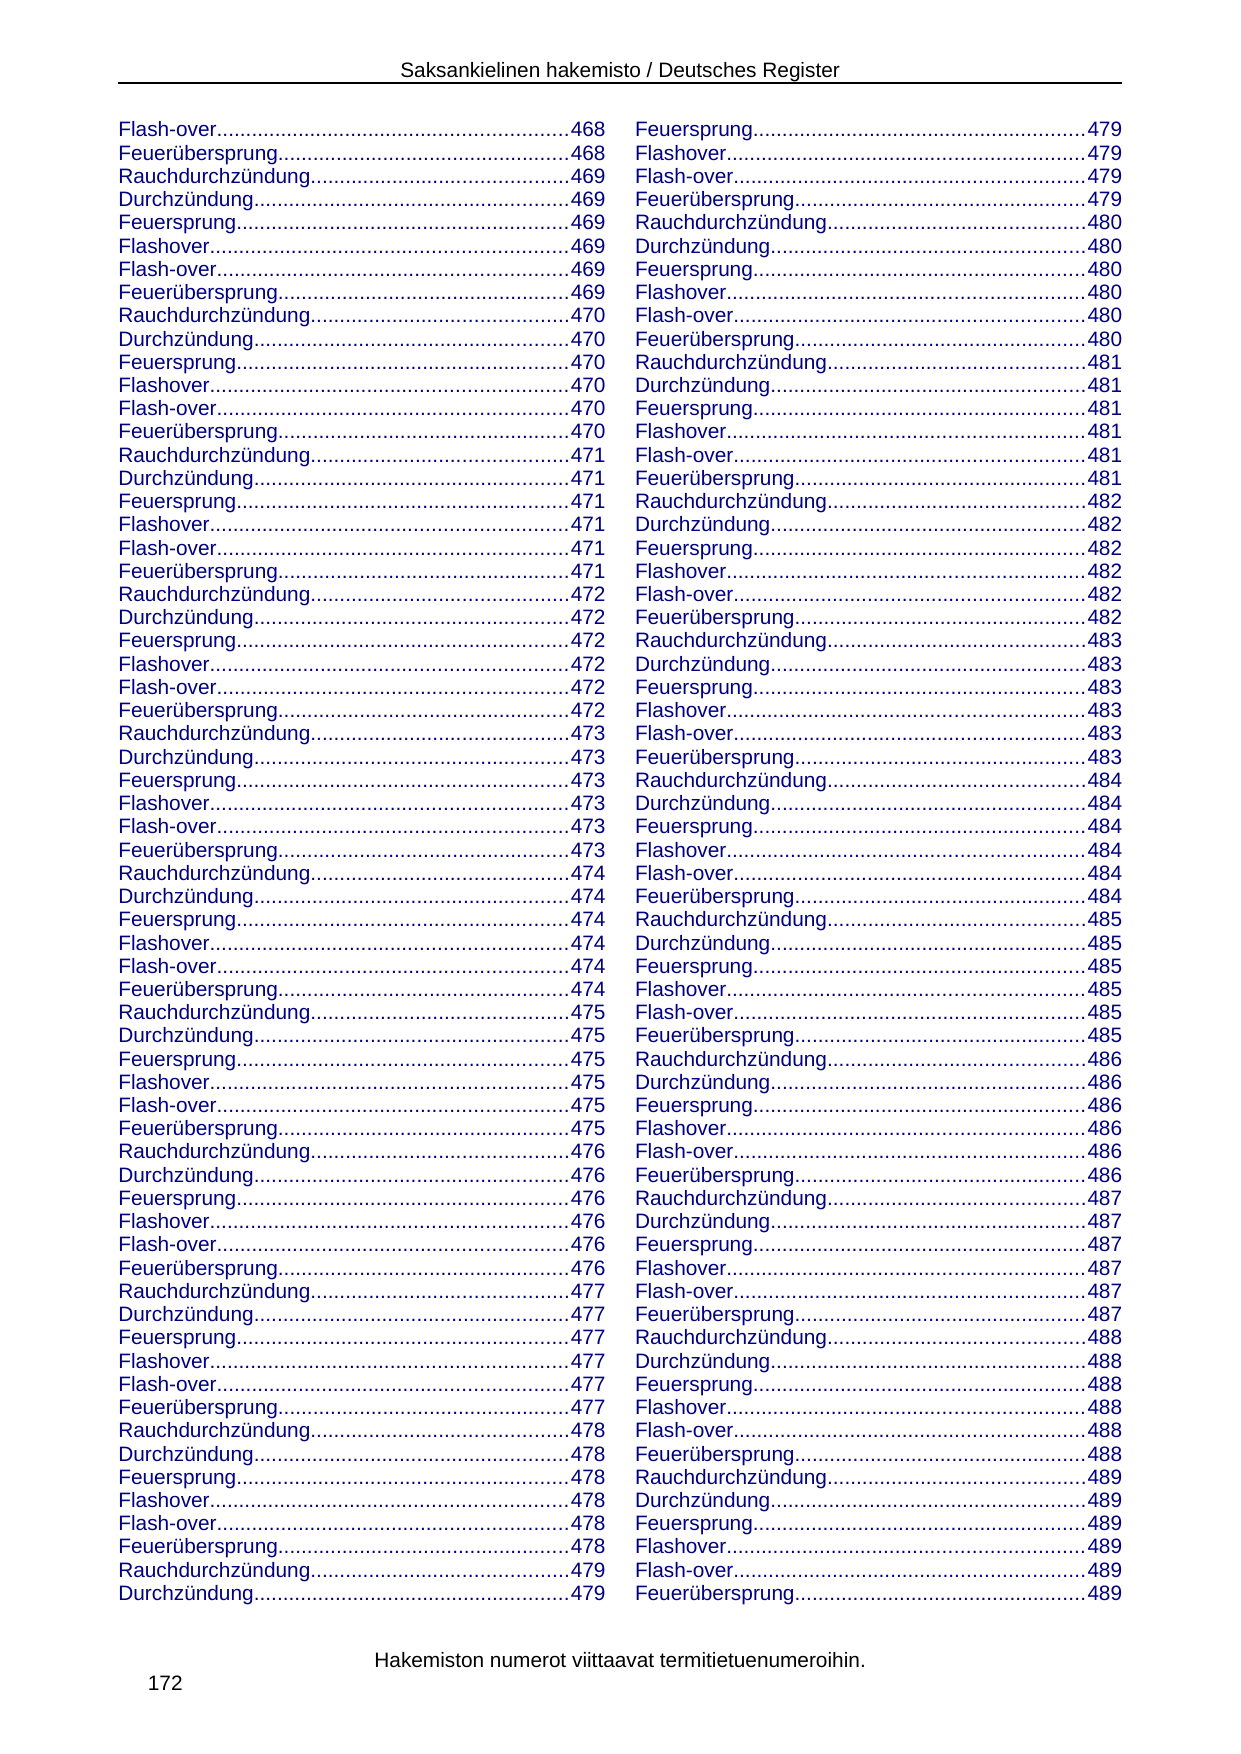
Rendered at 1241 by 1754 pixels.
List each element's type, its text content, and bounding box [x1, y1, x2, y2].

text Feuerübersprung 470 [118, 420, 605, 443]
text Rauchdurchzündung 479 [118, 1558, 605, 1581]
text Feuersprung 475 [118, 1047, 605, 1070]
text Feuerübersprung 472 [118, 699, 605, 722]
text Flashover 484 [635, 838, 1122, 861]
text Rauchdurchzündung 476 [118, 1140, 605, 1163]
text Durchzündung 481 [635, 373, 1122, 397]
text Feuerübersprung 471 [118, 559, 605, 583]
text Feuerübersprung 482 [635, 606, 1122, 629]
text Flashover 489 [635, 1535, 1122, 1558]
text Feuersprung 481 [635, 397, 1122, 420]
text Flashover 482 [635, 559, 1122, 583]
text Durchzündung 489 [635, 1488, 1122, 1512]
text Feuerübersprung 489 [635, 1581, 1122, 1605]
text Flashover 487 [635, 1256, 1122, 1279]
text Feuersprung 482 [635, 536, 1122, 559]
text Durchzündung 485 [635, 931, 1122, 954]
text Flash-over 482 [635, 583, 1122, 606]
text Feuerübersprung 480 [635, 327, 1122, 350]
text Feuerübersprung 487 [635, 1303, 1122, 1326]
text Rauchdurchzündung 488 [635, 1326, 1122, 1349]
text Feuersprung 484 [635, 815, 1122, 838]
text Flash-over 471 [118, 536, 605, 559]
text Durchzündung 488 [635, 1349, 1122, 1372]
text Feuersprung 473 [118, 768, 605, 792]
text Flash-over 474 [118, 954, 605, 977]
text Flashover 473 [118, 792, 605, 815]
text Feuersprung 477 [118, 1326, 605, 1349]
text Flashover 483 [635, 699, 1122, 722]
text Durchzündung 484 [635, 792, 1122, 815]
text Durchzündung 471 [118, 466, 605, 490]
text Flash-over 478 [118, 1512, 605, 1535]
text Flash-over 483 [635, 722, 1122, 745]
text Feuersprung 487 [635, 1233, 1122, 1256]
text Feuerübersprung 476 [118, 1256, 605, 1279]
text Flash-over 477 [118, 1372, 605, 1396]
text Flashover 472 [118, 652, 605, 676]
text Flash-over 475 [118, 1094, 605, 1117]
text Rauchdurchzündung 474 [118, 861, 605, 884]
text Flash-over 479 [635, 164, 1122, 188]
text Flash-over 476 [118, 1233, 605, 1256]
text Rauchdurchzündung 473 [118, 722, 605, 745]
text Flashover 478 [118, 1488, 605, 1512]
text Flashover 486 [635, 1117, 1122, 1140]
text Feuerübersprung 477 [118, 1396, 605, 1419]
text Feuerübersprung 469 [118, 281, 605, 304]
text Feuersprung 476 [118, 1187, 605, 1210]
text Rauchdurchzündung 471 [118, 443, 605, 466]
text Flashover 476 [118, 1210, 605, 1233]
text Feuerübersprung 479 [635, 188, 1122, 211]
text Feuerübersprung 473 [118, 838, 605, 861]
text Flashover 471 [118, 513, 605, 536]
text Rauchdurchzündung 482 [635, 490, 1122, 513]
text Rauchdurchzündung 475 [118, 1001, 605, 1024]
text Feuerübersprung 485 [635, 1024, 1122, 1047]
text Feuerübersprung 483 [635, 745, 1122, 768]
text Feuersprung 474 [118, 908, 605, 931]
text Feuersprung 483 [635, 676, 1122, 699]
text Durchzündung 478 [118, 1442, 605, 1465]
text Durchzündung 476 [118, 1163, 605, 1187]
text Feuersprung 478 [118, 1465, 605, 1488]
text Durchzündung 479 [118, 1581, 605, 1605]
text Flash-over 486 [635, 1140, 1122, 1163]
text Feuerübersprung 486 [635, 1163, 1122, 1187]
text Feuerübersprung 475 [118, 1117, 605, 1140]
text Feuerübersprung 478 [118, 1535, 605, 1558]
text Flashover 474 [118, 931, 605, 954]
text Flash-over 469 [118, 257, 605, 281]
text Flashover 481 [635, 420, 1122, 443]
text Rauchdurchzündung 483 [635, 629, 1122, 652]
text Rauchdurchzündung 472 [118, 583, 605, 606]
text Durchzündung 480 [635, 234, 1122, 257]
text Flashover 477 [118, 1349, 605, 1372]
text Flash-over 470 [118, 397, 605, 420]
text Rauchdurchzündung 484 [635, 768, 1122, 792]
text Flash-over 472 [118, 676, 605, 699]
text Flashover 469 [118, 234, 605, 257]
text Feuersprung 480 [635, 257, 1122, 281]
text Feuersprung 489 [635, 1512, 1122, 1535]
text Feuersprung 479 [635, 118, 1122, 141]
text Flash-over 481 [635, 443, 1122, 466]
text Durchzündung 477 [118, 1303, 605, 1326]
text Rauchdurchzündung 487 [635, 1187, 1122, 1210]
text Flashover 488 [635, 1396, 1122, 1419]
text Flashover 470 [118, 373, 605, 397]
text Rauchdurchzündung 489 [635, 1465, 1122, 1488]
text Rauchdurchzündung 486 [635, 1047, 1122, 1070]
text Flashover 475 [118, 1070, 605, 1094]
text Durchzündung 469 [118, 188, 605, 211]
text Feuerübersprung 468 [118, 141, 605, 164]
text Durchzündung 473 [118, 745, 605, 768]
text Flashover 479 [635, 141, 1122, 164]
text Feuersprung 485 [635, 954, 1122, 977]
text Rauchdurchzündung 477 [118, 1279, 605, 1303]
text Rauchdurchzündung 470 [118, 304, 605, 327]
text Feuersprung 486 [635, 1094, 1122, 1117]
text Feuersprung 469 [118, 211, 605, 234]
text Durchzündung 482 [635, 513, 1122, 536]
text Flash-over 484 [635, 861, 1122, 884]
text Flash-over 487 [635, 1279, 1122, 1303]
text Durchzündung 486 [635, 1070, 1122, 1094]
text Feuersprung 488 [635, 1372, 1122, 1396]
text Feuersprung 470 [118, 350, 605, 373]
text Durchzündung 474 [118, 884, 605, 908]
text Rauchdurchzündung 480 [635, 211, 1122, 234]
text Rauchdurchzündung 469 [118, 164, 605, 188]
text Feuerübersprung 488 [635, 1442, 1122, 1465]
text Durchzündung 483 [635, 652, 1122, 676]
text Rauchdurchzündung 481 [635, 350, 1122, 373]
text Flash-over 489 [635, 1558, 1122, 1581]
text Flash-over 480 [635, 304, 1122, 327]
text Feuerübersprung 481 [635, 466, 1122, 490]
text Flashover 485 [635, 977, 1122, 1001]
text Durchzündung 487 [635, 1210, 1122, 1233]
text Durchzündung 475 [118, 1024, 605, 1047]
text Flash-over 468 [118, 118, 605, 141]
text Flash-over 473 [118, 815, 605, 838]
text Rauchdurchzündung 485 [635, 908, 1122, 931]
text Feuerübersprung 484 [635, 884, 1122, 908]
text Feuersprung 472 [118, 629, 605, 652]
text Rauchdurchzündung 478 [118, 1419, 605, 1442]
text Feuerübersprung 474 [118, 977, 605, 1001]
text Feuersprung 471 [118, 490, 605, 513]
text Flash-over 488 [635, 1419, 1122, 1442]
text Flashover 480 [635, 281, 1122, 304]
text Flash-over 485 [635, 1001, 1122, 1024]
text Durchzündung 470 [118, 327, 605, 350]
text Durchzündung 472 [118, 606, 605, 629]
